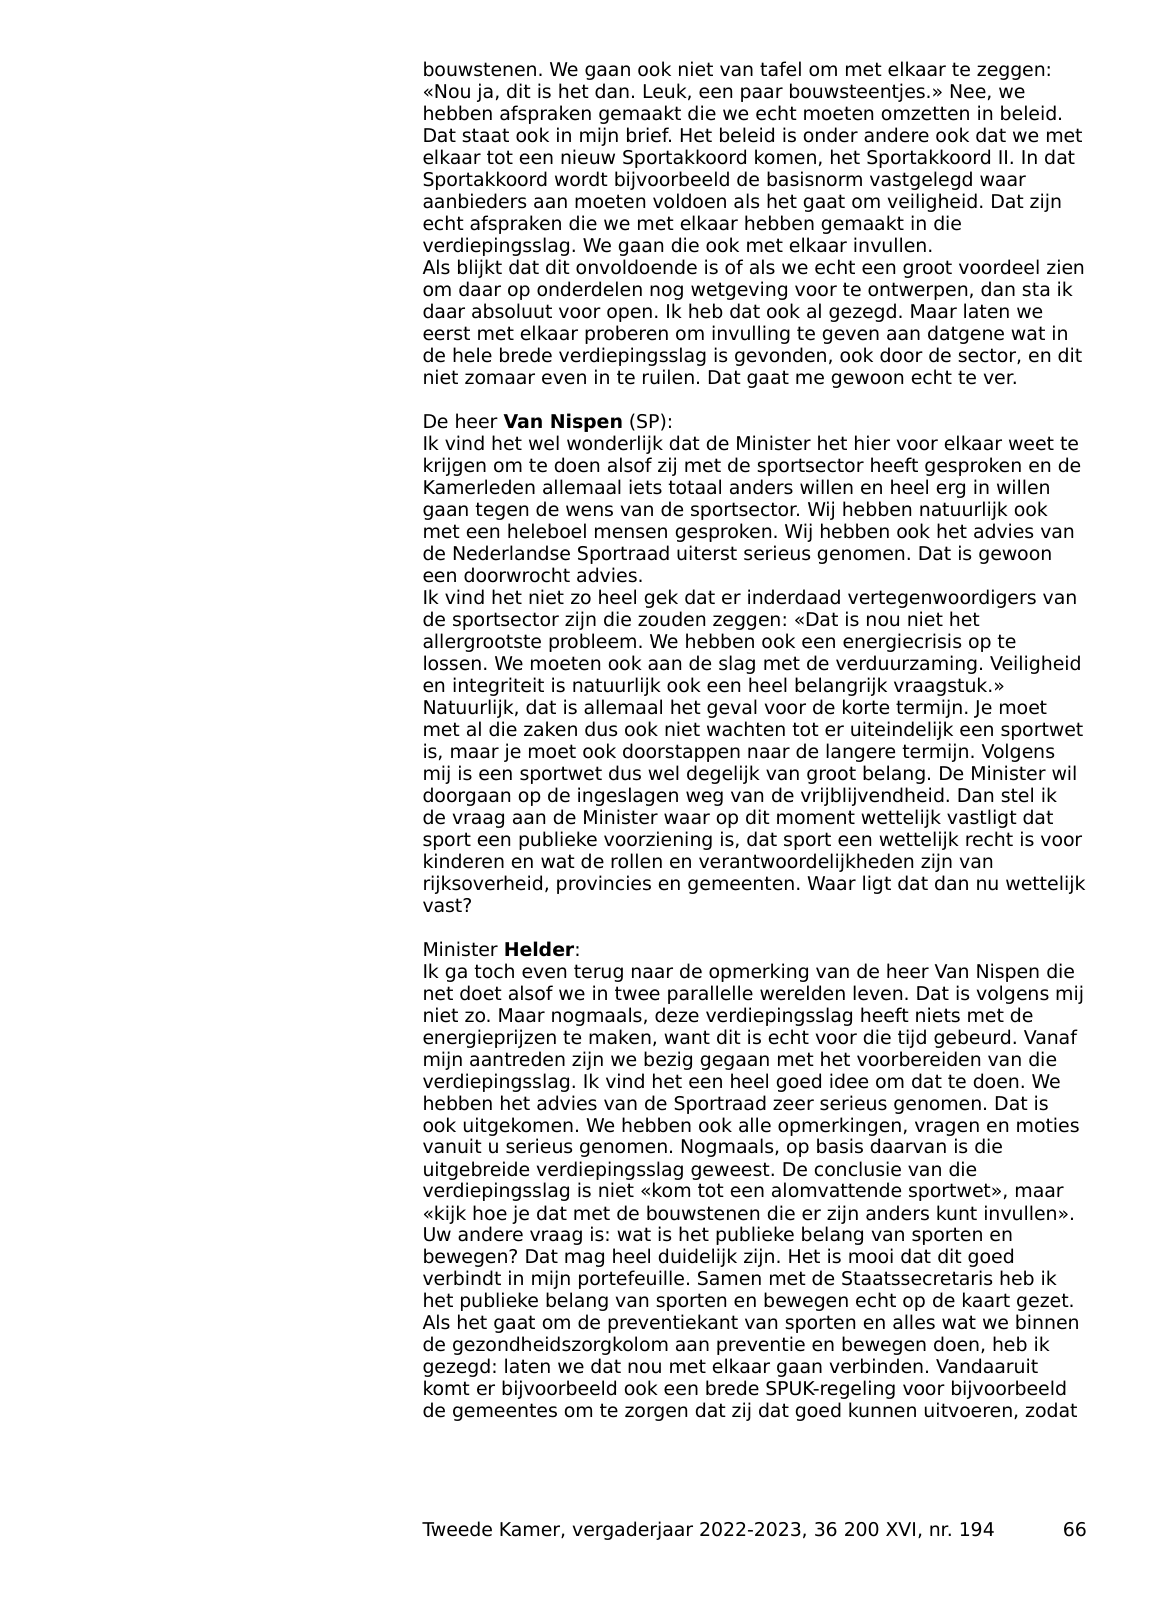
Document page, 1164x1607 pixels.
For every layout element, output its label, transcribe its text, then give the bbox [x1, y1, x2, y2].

text Uw andere vraag is: wat is het publieke belang van sporten en bewegen? Dat mag heel duidelijk zijn. Het is mooi dat dit goed verbindt in mijn portefeuille. Samen met de Staatssecretaris heb ik het publieke belang van sporten en bewegen echt op de kaart gezet. Als het gaat om de preventiekant van sporten en alles wat we binnen de gezondheidszorgkolom aan preventie en bewegen doen, heb ik gezegd: laten we dat nou met elkaar gaan verbinden. Vandaaruit komt er bijvoorbeeld ook een brede SPUK-regeling voor bijvoorbeeld de gemeentes om te zorgen dat zij dat goed kunnen uitvoeren, zodat [422, 1224, 1087, 1422]
text bouwstenen. We gaan ook niet van tafel om met elkaar te zeggen: «Nou ja, dit is het dan. Leuk, een paar bouwsteentjes.» Nee, we hebben afspraken gemaakt die we echt moeten omzetten in beleid. Dat staat ook in mijn brief. Het beleid is onder andere ook dat we met elkaar tot een nieuw Sportakkoord komen, het Sportakkoord II. In dat Sportakkoord wordt bijvoorbeeld de basisnorm vastgelegd waar aanbieders aan moeten voldoen als het gaat om veiligheid. Dat zijn echt afspraken die we met elkaar hebben gemaakt in die verdiepingsslag. We gaan die ook met elkaar invullen. [422, 59, 1087, 257]
text Ik vind het wel wonderlijk dat de Minister het hier voor elkaar weet te krijgen om te doen alsof zij met de sportsector heeft gesproken en de Kamerleden allemaal iets totaal anders willen en heel erg in willen gaan tegen de wens van de sportsector. Wij hebben natuurlijk ook met een heleboel mensen gesproken. Wij hebben ook het advies van de Nederlandse Sportraad uiterst serieus genomen. Dat is gewoon een doorwrocht advies. [422, 433, 1087, 587]
text Als blijkt dat dit onvoldoende is of als we echt een groot voordeel zien om daar op onderdelen nog wetgeving voor te ontwerpen, dan sta ik daar absoluut voor open. Ik heb dat ook al gezegd. Maar laten we eerst met elkaar proberen om invulling te geven aan datgene wat in de hele brede verdiepingsslag is gevonden, ook door de sector, en dit niet zomaar even in te ruilen. Dat gaat me gewoon echt te ver. [422, 257, 1087, 389]
text De heer Van Nispen (SP): [422, 411, 1087, 433]
text Ik vind het niet zo heel gek dat er inderdaad vertegenwoordigers van de sportsector zijn die zouden zeggen: «Dat is nou niet het allergrootste probleem. We hebben ook een energiecrisis op te lossen. We moeten ook aan de slag met de verduurzaming. Veiligheid en integriteit is natuurlijk ook een heel belangrijk vraagstuk.» Natuurlijk, dat is allemaal het geval voor de korte termijn. Je moet met al die zaken dus ook niet wachten tot er uiteindelijk een sportwet is, maar je moet ook doorstappen naar de langere termijn. Volgens mij is een sportwet dus wel degelijk van groot belang. De Minister wil doorgaan op de ingeslagen weg van de vrijblijvendheid. Dan stel ik de vraag aan de Minister waar op dit moment wettelijk vastligt dat sport een publieke voorziening is, dat sport een wettelijk recht is voor kinderen en wat de rollen en verantwoordelijkheden zijn van rijksoverheid, provincies en gemeenten. Waar ligt dat dan nu wettelijk vast? [422, 587, 1087, 916]
text Minister Helder: [422, 939, 1087, 961]
text Ik ga toch even terug naar de opmerking van de heer Van Nispen die net doet alsof we in twee parallelle werelden leven. Dat is volgens mij niet zo. Maar nogmaals, deze verdiepingsslag heeft niets met de energieprijzen te maken, want dit is echt voor die tijd gebeurd. Vanaf mijn aantreden zijn we bezig gegaan met het voorbereiden van die verdiepingsslag. Ik vind het een heel goed idee om dat te doen. We hebben het advies van de Sportraad zeer serieus genomen. Dat is ook uitgekomen. We hebben ook alle opmerkingen, vragen en moties vanuit u serieus genomen. Nogmaals, op basis daarvan is die uitgebreide verdiepingsslag geweest. De conclusie van die verdiepingsslag is niet «kom tot een alomvattende sportwet», maar «kijk hoe je dat met de bouwstenen die er zijn anders kunt invullen». [422, 961, 1087, 1224]
